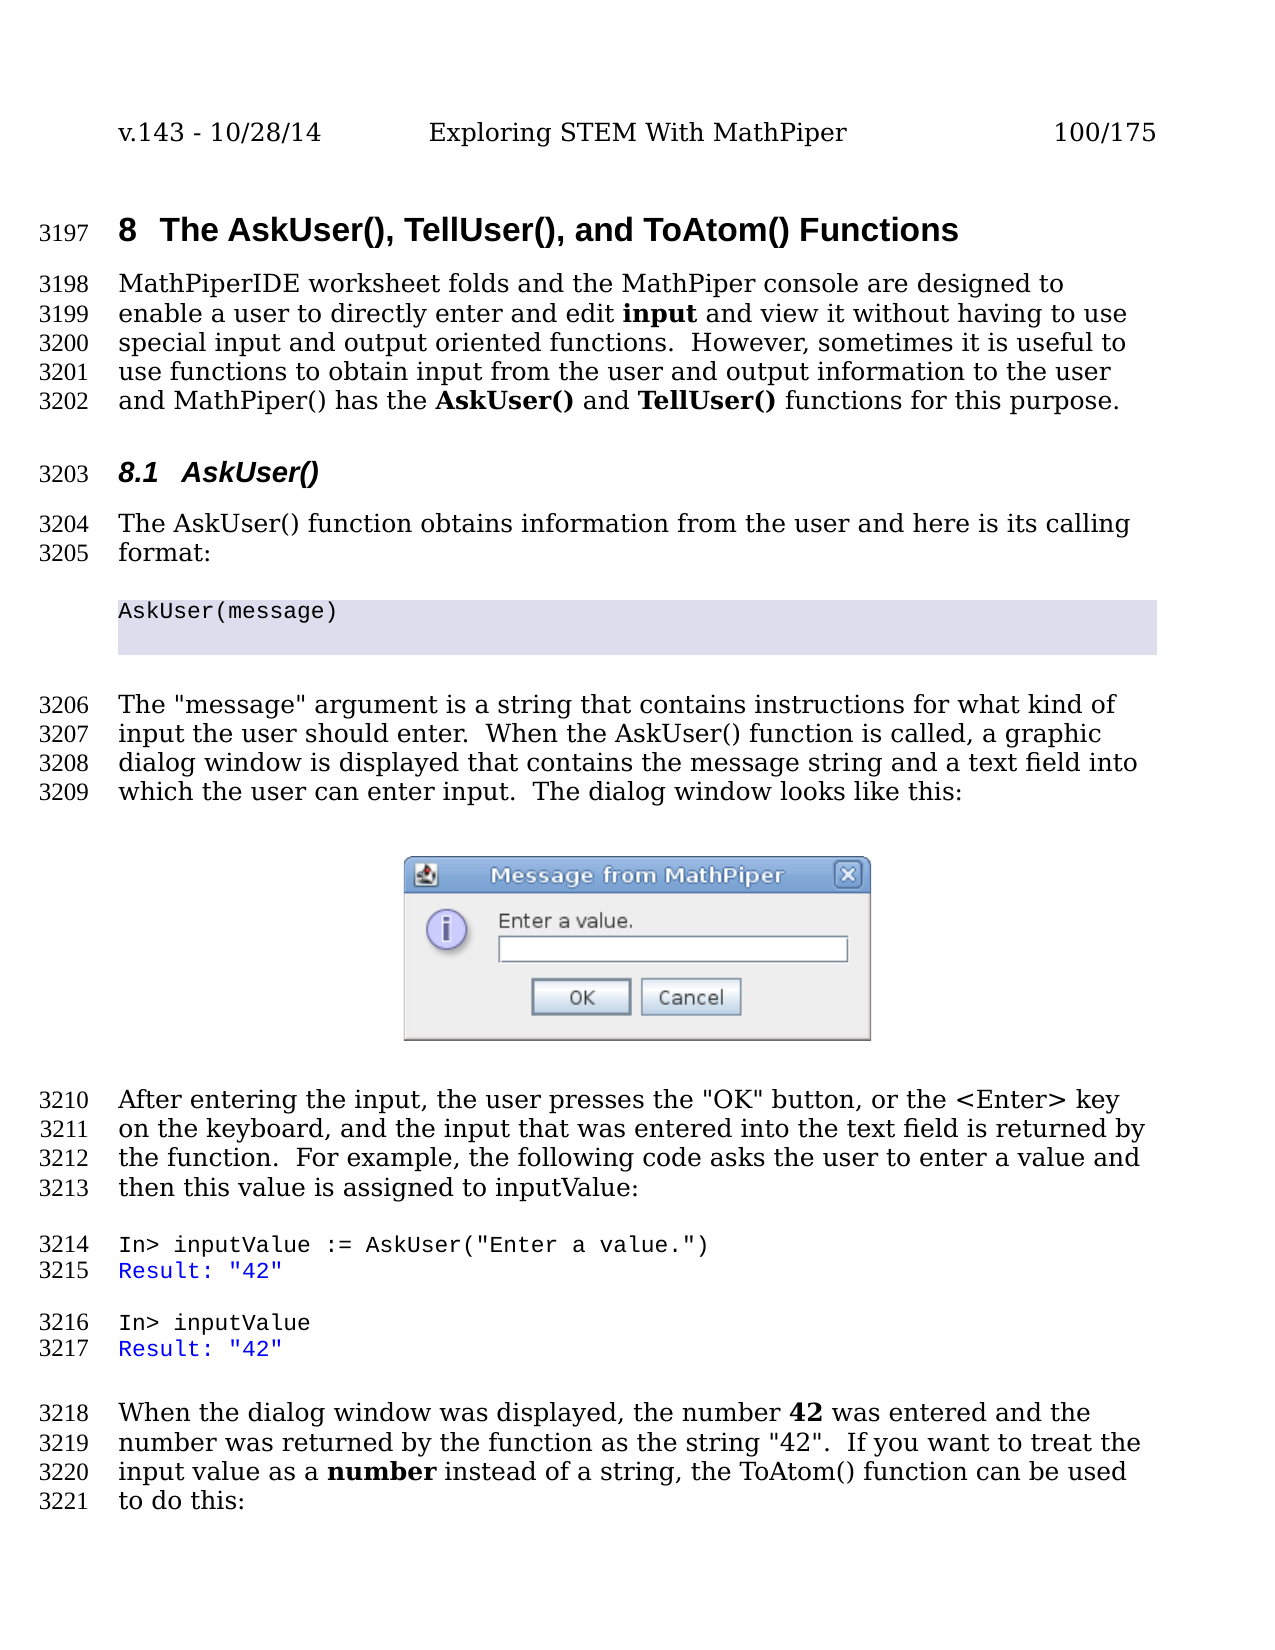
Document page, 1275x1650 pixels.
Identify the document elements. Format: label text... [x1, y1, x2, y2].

text In> inputValue := AskUser("Enter a value.") [118, 1234, 1157, 1260]
text The "message" argument is a string that contains instructions for what kind of input the user should enter. When the AskUser() function is called, a graphic dialog window is displayed that contains the message string and a text field into which the user can enter input. The dialog window looks like this: [118, 690, 1157, 806]
picture [403, 856, 872, 1041]
subtitle AskUser() [118, 455, 1157, 488]
table_header AskUser(message) [118, 600, 1157, 655]
text The AskUser() function obtains information from the user and here is its calling format: [118, 509, 1157, 567]
text Result: "42" [118, 1338, 1157, 1363]
text In> inputValue [118, 1312, 1157, 1338]
text After entering the input, the user presses the "OK" button, or the <Enter> key on the keyboard, and the input that was entered into the text field is returned by the function. For example, the following code asks the user to enter a value and then this value is assigned to inputValue: [118, 1085, 1157, 1202]
text Result: "42" [118, 1260, 1157, 1286]
subtitle The AskUser(), TellUser(), and ToAtom() Functions [118, 210, 1157, 248]
text When the dialog window was displayed, the number 42 was entered and the number was returned by the function as the string "42". If you want to treat the input value as a number instead of a string, the ToAtom() function can be used to do this: [118, 1398, 1157, 1516]
text MathPiperIDE worksheet folds and the MathPiper console are designed to enable a user to directly enter and edit input and view it without having to use special input and output oriented functions. However, sometimes it is useful to use functions to obtain input from the user and output information to the user and MathPiper() has the AskUser() and TellUser() functions for this purpose. [118, 269, 1157, 416]
